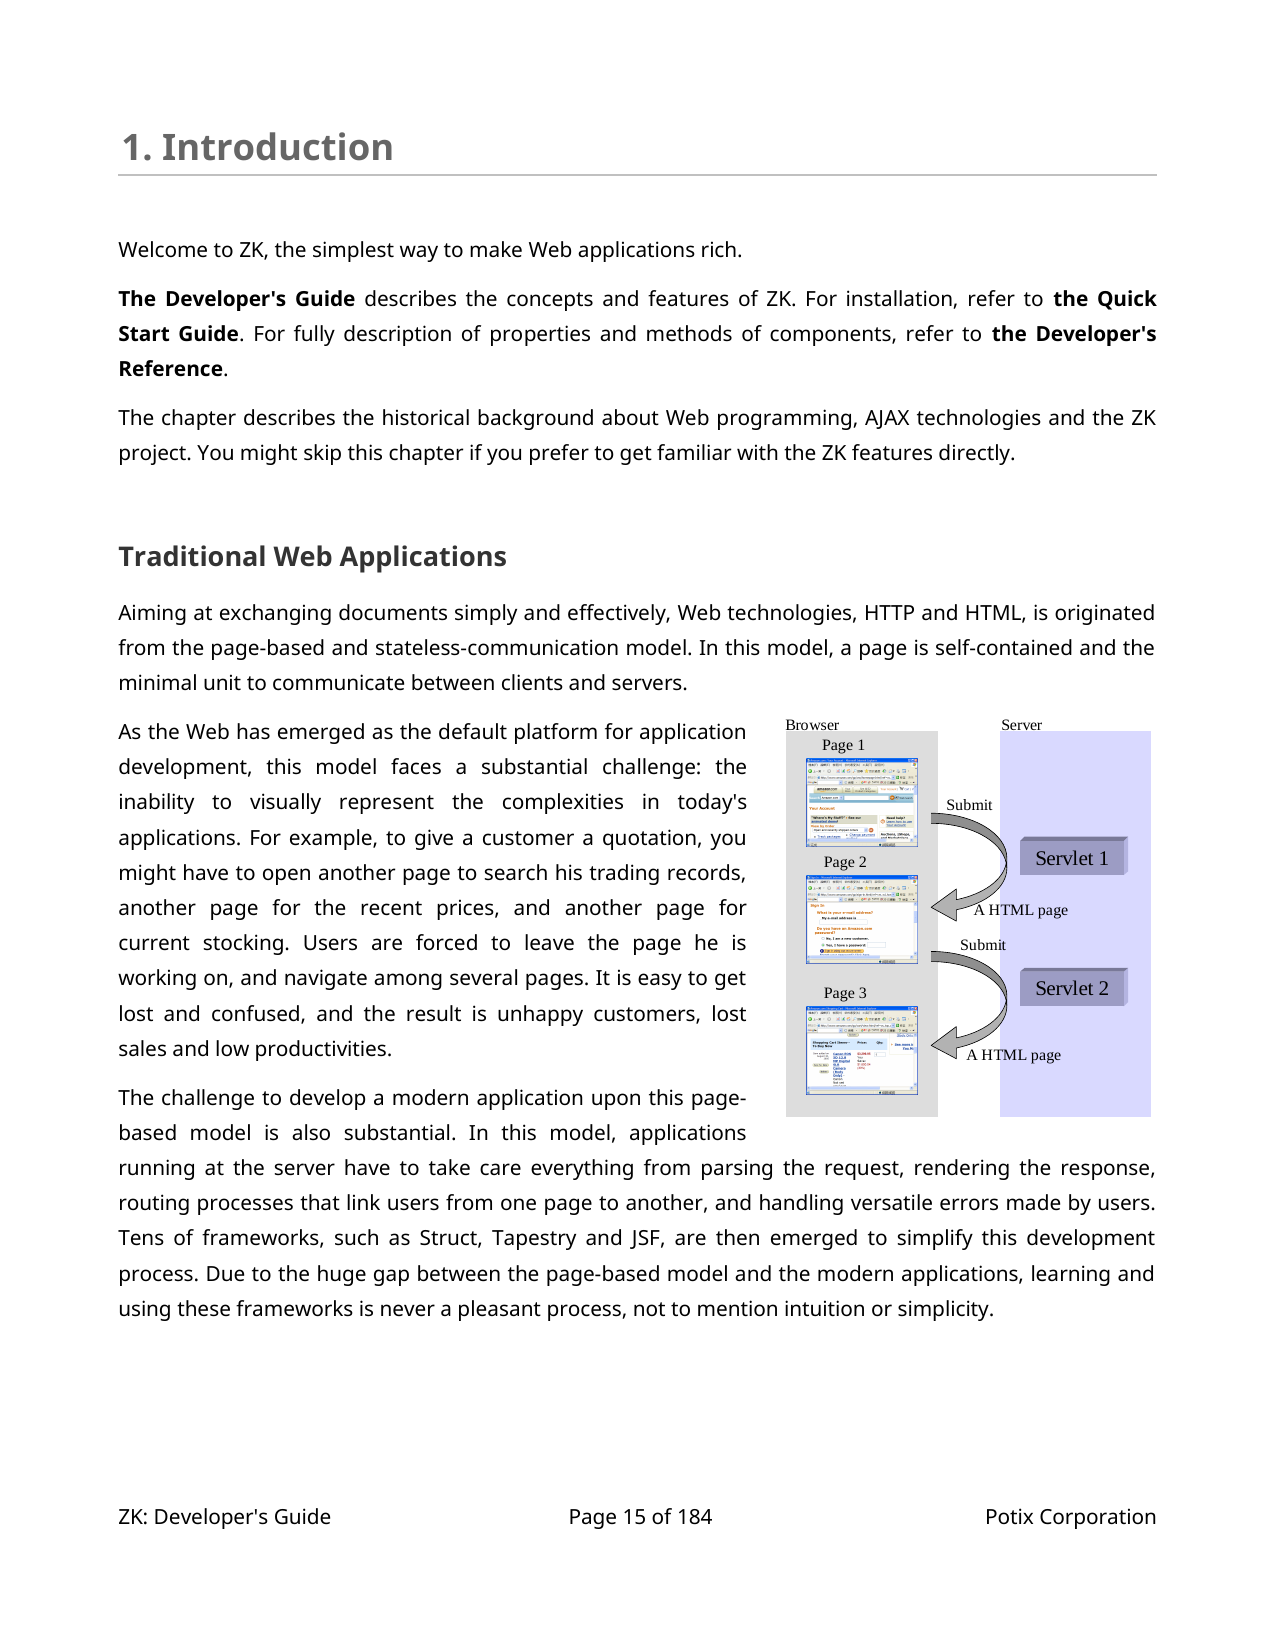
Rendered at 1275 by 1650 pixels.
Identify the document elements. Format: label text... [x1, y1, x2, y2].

text Aiming at exchanging documents simply and effectively, Web technologies, HTTP and HTML, is originated from the page-based and stateless-communication model. In this model, a page is self-contained and the minimal unit to communicate between clients and servers. [118, 598, 1157, 696]
subtitle Traditional Web Applications [118, 537, 1157, 574]
text The chapter describes the historical background about Web programming, AJAX technologies and the ZK project. You might skip this chapter if you prefer to get familiar with the ZK features directly. [118, 403, 1157, 466]
text The challenge to develop a modern application upon this page-based model is also substantial. In this model, applications running at the server have to take care everything from parsing the request, rendering the response, routing processes that link users from one page to another, and handling versatile errors made by users. Tens of frameworks, such as Struct, Tapestry and JSF, are then emerged to simplify this development process. Due to the huge gap between the page-based model and the modern applications, learning and using these frameworks is never a pleasant process, not to mention intuition or simplicity. [118, 1083, 1157, 1322]
text The Developer's Guide describes the concepts and features of ZK. For installation, refer to the Quick Start Guide. For fully description of properties and methods of components, refer to the Developer's Reference. [118, 284, 1157, 382]
text As the Web has emerged as the default platform for application development, this model faces a substantial challenge: the inability to visually represent the complexities in today's applications. For example, to give a customer a quotation, you might have to open another page to search his trading records, another page for the recent prices, and another page for current stocking. Users are forced to leave the page he is working on, and navigate among several pages. It is easy to get lost and confused, and the result is unhappy customers, lost sales and low productivities. [118, 717, 1157, 1062]
text Welcome to ZK, the simplest way to make Web applications rich. [118, 235, 1157, 263]
subtitle 1. Introduction [118, 118, 1157, 174]
